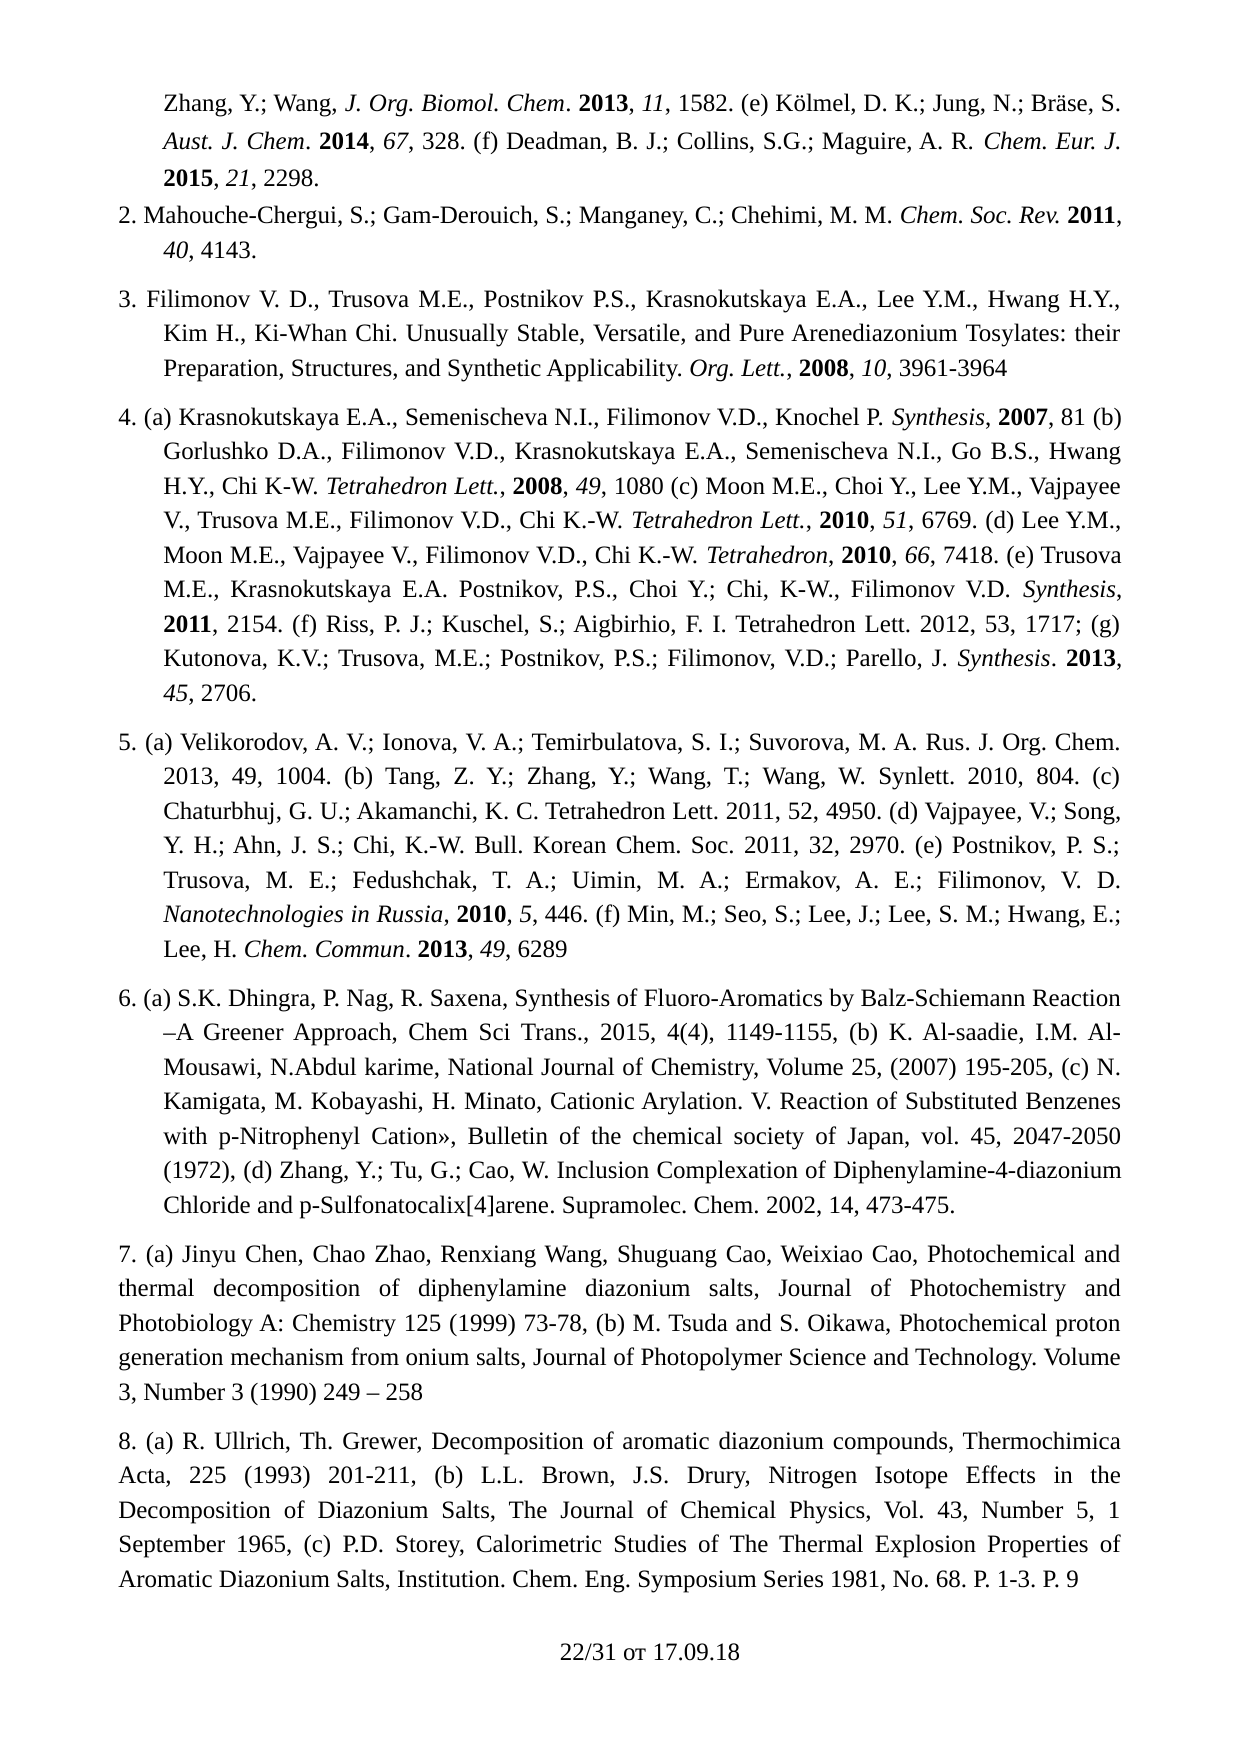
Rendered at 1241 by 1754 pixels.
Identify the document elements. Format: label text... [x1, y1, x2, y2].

list 2. Mahouche-Chergui, S.; Gam-Derouich, S.; Manganey, C.; Chehimi, M. M. Chem. Soc. Rev. 2011, 40, 4143. [118, 200, 1122, 264]
list Zhang, Y.; Wang, J. Org. Biomol. Chem. 2013, 11, 1582. (e) Kölmel, D. K.; Jung, N.; Bräse, S. Aust. J. Chem. 2014, 67, 328. (f) Deadman, B. J.; Collins, S.G.; Maguire, A. R. Chem. Eur. J. 2015, 21, 2298. [118, 88, 1122, 192]
list 4. (a) Krasnokutskaya E.A., Semenischeva N.I., Filimonov V.D., Knochel P. Synthesis, 2007, 81 (b) Gorlushko D.A., Filimonov V.D., Krasnokutskaya E.A., Semenischeva N.I., Go B.S., Hwang H.Y., Chi K-W. Tetrahedron Lett., 2008, 49, 1080 (c) Moon M.E., Choi Y., Lee Y.M., Vajpayee V., Trusova M.E., Filimonov V.D., Chi K.-W. Tetrahedron Lett., 2010, 51, 6769. (d) Lee Y.M., Moon M.E., Vajpayee V., Filimonov V.D., Chi K.-W. Tetrahedron, 2010, 66, 7418. (e) Trusova M.E., Krasnokutskaya E.A. Postnikov, P.S., Choi Y.; Chi, K-W., Filimonov V.D. Synthesis, 2011, 2154. (f) Riss, P. J.; Kuschel, S.; Aigbirhio, F. I. Tetrahedron Lett. 2012, 53, 1717; (g) Kutonova, K.V.; Trusova, M.E.; Postnikov, P.S.; Filimonov, V.D.; Parello, J. Synthesis. 2013, 45, 2706. [118, 402, 1122, 707]
list 5. (a) Velikorodov, A. V.; Ionova, V. A.; Temirbulatova, S. I.; Suvorova, M. A. Rus. J. Org. Chem. 2013, 49, 1004. (b) Tang, Z. Y.; Zhang, Y.; Wang, T.; Wang, W. Synlett. 2010, 804. (c) Chaturbhuj, G. U.; Akamanchi, K. C. Tetrahedron Lett. 2011, 52, 4950. (d) Vajpayee, V.; Song, Y. H.; Ahn, J. S.; Chi, K.-W. Bull. Korean Chem. Soc. 2011, 32, 2970. (e) Postnikov, P. S.; Trusova, M. E.; Fedushchak, T. A.; Uimin, M. A.; Ermakov, A. E.; Filimonov, V. D. Nanotechnologies in Russia, 2010, 5, 446. (f) Min, M.; Seo, S.; Lee, J.; Lee, S. M.; Hwang, E.; Lee, H. Chem. Commun. 2013, 49, 6289 [118, 727, 1122, 962]
list 6. (a) S.K. Dhingra, P. Nag, R. Saxena, Synthesis of Fluoro-Aromatics by Balz-Schiemann Reaction –A Greener Approach, Chem Sci Trans., 2015, 4(4), 1149-1155, (b) K. Al-saadie, I.M. Al-Mousawi, N.Abdul karime, National Journal of Chemistry, Volume 25, (2007) 195-205, (c) N. Kamigata, M. Kobayashi, H. Minato, Cationic Arylation. V. Reaction of Substituted Benzenes with p-Nitrophenyl Cation», Bulletin of the chemical society of Japan, vol. 45, 2047-2050 (1972), (d) Zhang, Y.; Tu, G.; Cao, W. Inclusion Complexation of Diphenylamine-4-diazonium Chloride and p-Sulfonatocalix[4]arene. Supramolec. Chem. 2002, 14, 473-475. [118, 983, 1122, 1218]
text 7. (a) Jinyu Chen, Chao Zhao, Renxiang Wang, Shuguang Cao, Weixiao Cao, Photochemical and thermal decomposition of diphenylamine diazonium salts, Journal of Photochemistry and Photobiology A: Chemistry 125 (1999) 73-78, (b) M. Tsuda and S. Oikawa, Photochemical proton generation mechanism from onium salts, Journal of Photopolymer Science and Technology. Volume 3, Number 3 (1990) 249 – 258 [118, 1239, 1122, 1405]
text 8. (a) R. Ullrich, Th. Grewer, Decomposition of aromatic diazonium compounds, Thermochimica Acta, 225 (1993) 201-211, (b) L.L. Brown, J.S. Drury, Nitrogen Isotope Effects in the Decomposition of Diazonium Salts, The Journal of Chemical Physics, Vol. 43, Number 5, 1 September 1965, (c) P.D. Storey, Calorimetric Studies of The Thermal Explosion Properties of Aromatic Diazonium Salts, Institution. Chem. Eng. Symposium Series 1981, No. 68. P. 1-3. P. 9 [118, 1426, 1122, 1592]
list 3. Filimonov V. D., Trusova M.E., Postnikov P.S., Krasnokutskaya E.A., Lee Y.M., Hwang H.Y., Kim H., Ki-Whan Chi. Unusually Stable, Versatile, and Pure Arenediazonium Tosylates: their Preparation, Structures, and Synthetic Applicability. Org. Lett., 2008, 10, 3961-3964 [118, 284, 1122, 382]
